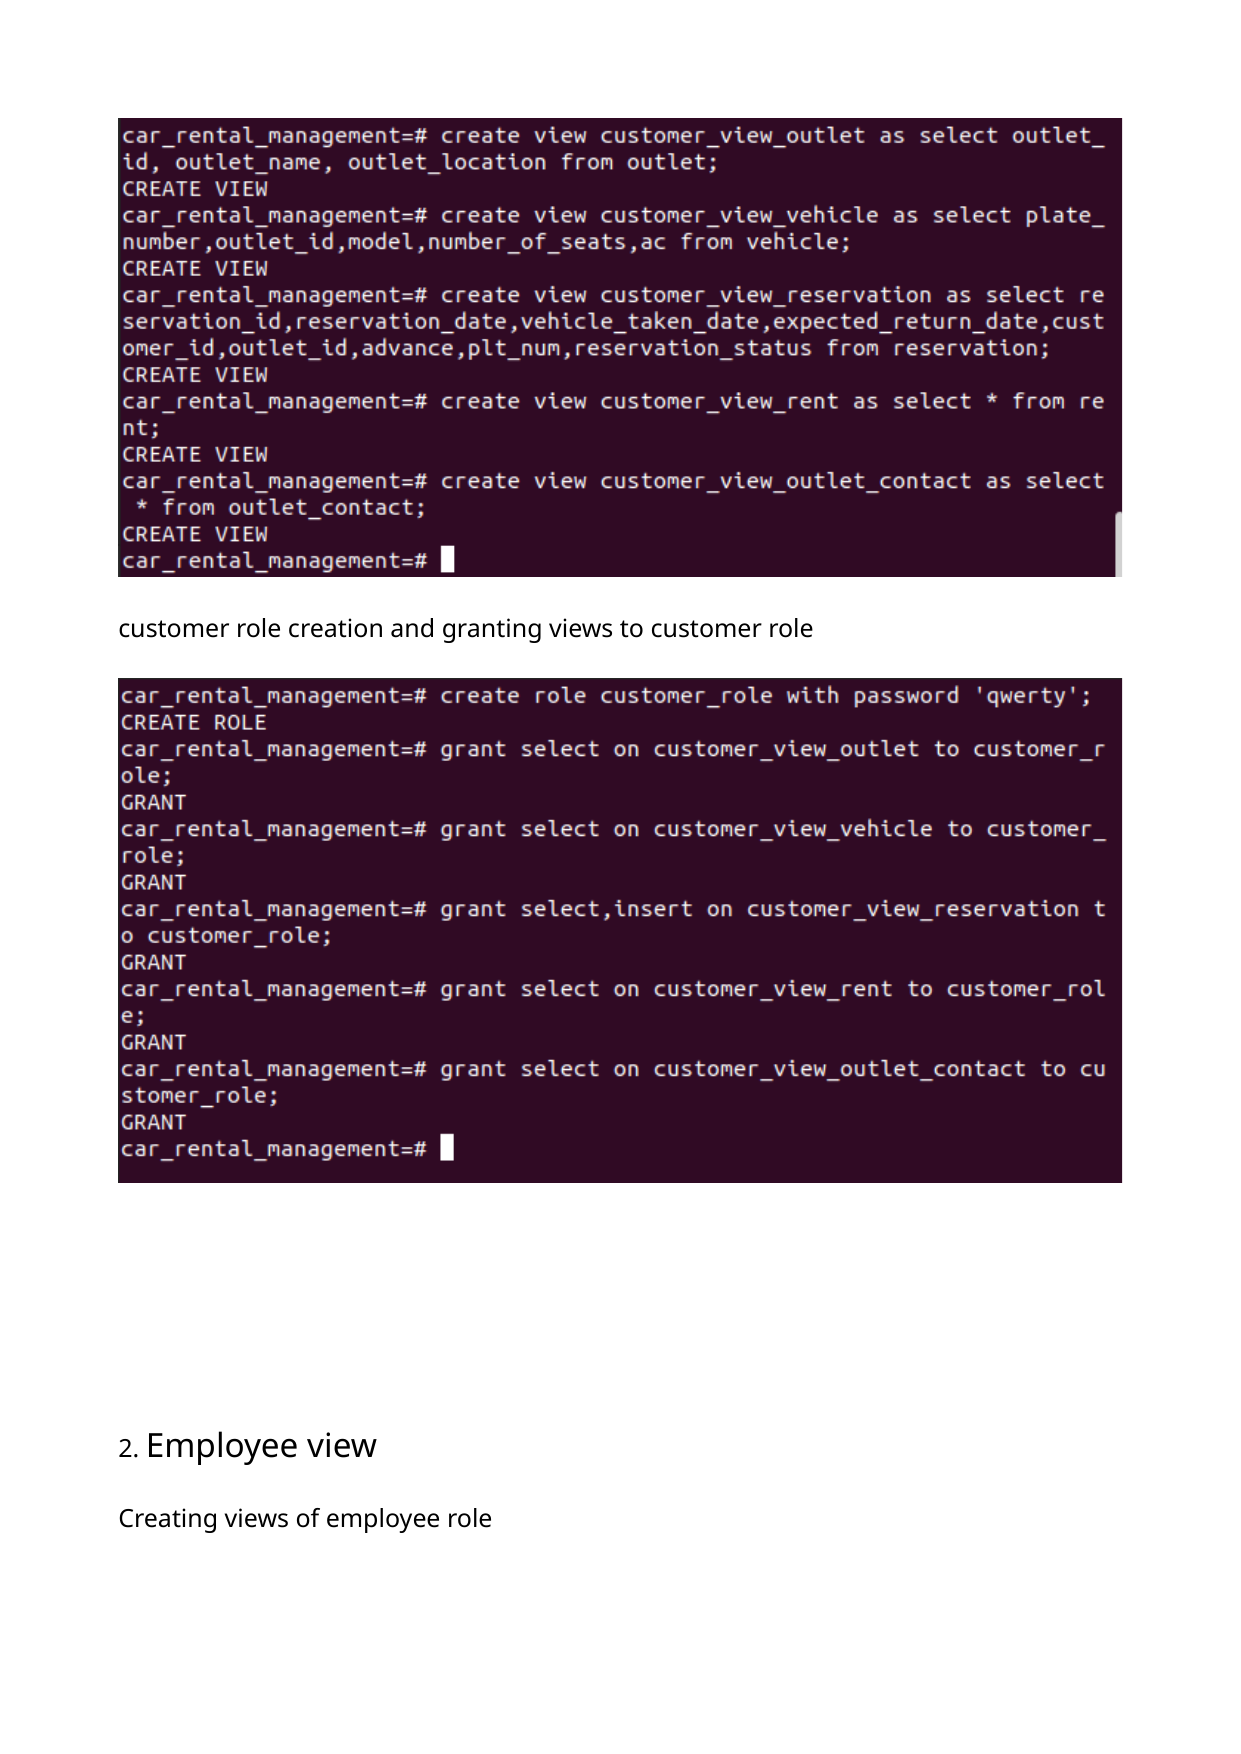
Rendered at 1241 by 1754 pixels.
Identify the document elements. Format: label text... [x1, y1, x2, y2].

text customer role creation and granting views to customer role [118, 611, 1122, 645]
picture [118, 118, 1123, 577]
text Creating views of employee role [118, 1501, 1122, 1535]
text 2. Employee view [118, 1421, 1122, 1467]
picture [118, 678, 1123, 1183]
